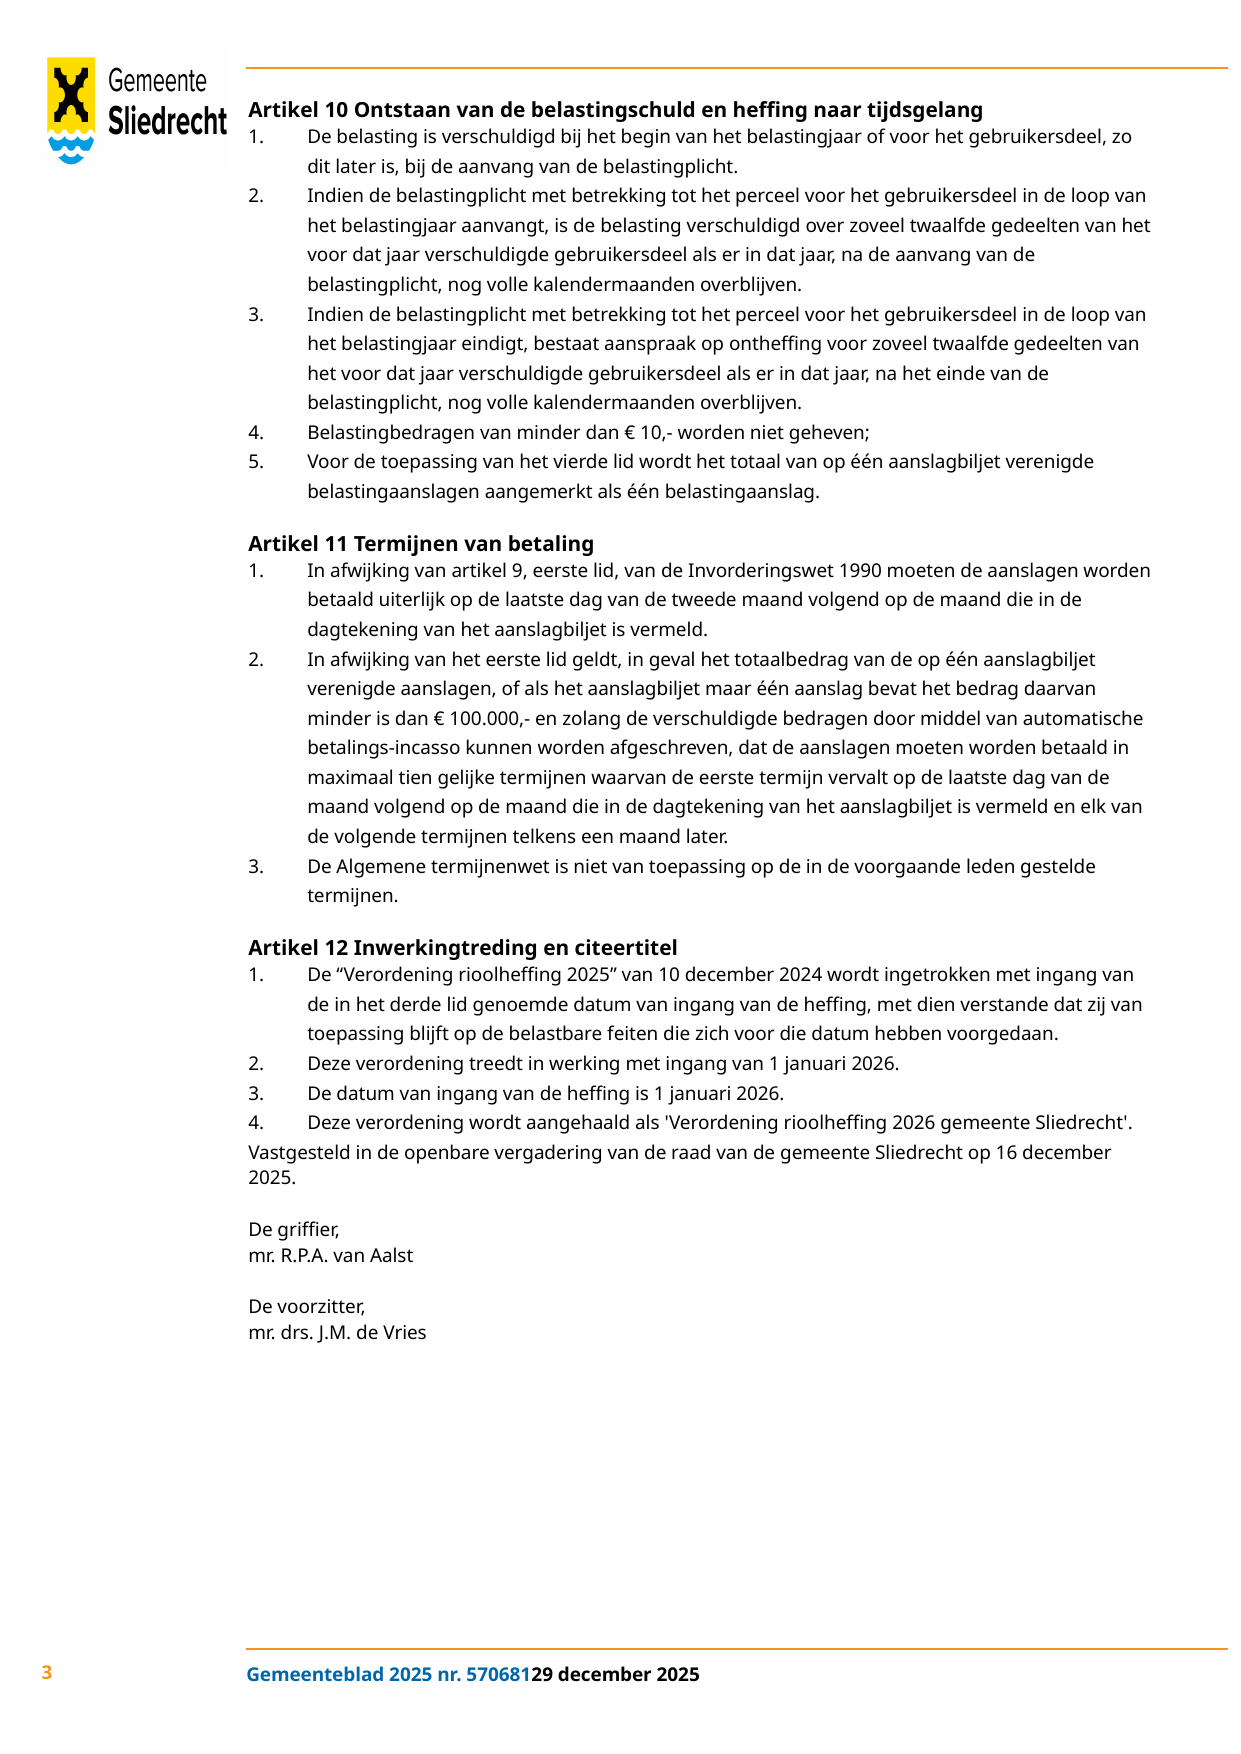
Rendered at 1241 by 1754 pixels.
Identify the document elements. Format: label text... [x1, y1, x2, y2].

text Artikel 10 Ontstaan van de belastingschuld en heffing naar tijdsgelang [248, 95, 1152, 123]
text Artikel 11 Termijnen van betaling [248, 529, 1152, 557]
list Deze verordening treedt in werking met ingang van 1 januari 2026. [248, 1050, 1152, 1076]
list De “Verordening rioolheffing 2025” van 10 december 2024 wordt ingetrokken met ingang van de in het derde lid genoemde datum van ingang van de heffing, met dien verstande dat zij van toepassing blijft op de belastbare feiten die zich voor die datum hebben voorgedaan. [248, 961, 1152, 1046]
list Belastingbedragen van minder dan € 10,- worden niet geheven; [248, 419, 1152, 445]
text De griffier, [248, 1216, 1152, 1242]
list Voor de toepassing van het vierde lid wordt het totaal van op één aanslagbiljet verenigde belastingaanslagen aangemerkt als één belastingaanslag. [248, 449, 1152, 504]
text Vastgesteld in de openbare vergadering van de raad van de gemeente Sliedrecht op 16 december 2025. [248, 1139, 1152, 1190]
list Deze verordening wordt aangehaald als 'Verordening rioolheffing 2026 gemeente Sliedrecht'. [248, 1109, 1152, 1135]
text mr. R.P.A. van Aalst [248, 1242, 1152, 1267]
list In afwijking van artikel 9, eerste lid, van de Invorderingswet 1990 moeten de aanslagen worden betaald uiterlijk op de laatste dag van de tweede maand volgend op de maand die in de dagtekening van het aanslagbiljet is vermeld. [248, 557, 1152, 642]
list In afwijking van het eerste lid geldt, in geval het totaalbedrag van de op één aanslagbiljet verenigde aanslagen, of als het aanslagbiljet maar één aanslag bevat het bedrag daarvan minder is dan € 100.000,- en zolang de verschuldigde bedragen door middel van automatische betalings-incasso kunnen worden afgeschreven, dat de aanslagen moeten worden betaald in maximaal tien gelijke termijnen waarvan de eerste termijn vervalt op de laatste dag van de maand volgend op de maand die in de dagtekening van het aanslagbiljet is vermeld en elk van de volgende termijnen telkens een maand later. [248, 646, 1152, 849]
list Indien de belastingplicht met betrekking tot het perceel voor het gebruikersdeel in de loop van het belastingjaar aanvangt, is de belasting verschuldigd over zoveel twaalfde gedeelten van het voor dat jaar verschuldigde gebruikersdeel als er in dat jaar, na de aanvang van de belastingplicht, nog volle kalendermaanden overblijven. [248, 182, 1152, 297]
text Artikel 12 Inwerkingtreding en citeertitel [248, 933, 1152, 961]
picture [41, 47, 231, 172]
text mr. drs. J.M. de Vries [248, 1319, 1152, 1345]
list De datum van ingang van de heffing is 1 januari 2026. [248, 1080, 1152, 1105]
list De belasting is verschuldigd bij het begin van het belastingjaar of voor het gebruikersdeel, zo dit later is, bij de aanvang van de belastingplicht. [248, 123, 1152, 178]
list Indien de belastingplicht met betrekking tot het perceel voor het gebruikersdeel in de loop van het belastingjaar eindigt, bestaat aanspraak op ontheffing voor zoveel twaalfde gedeelten van het voor dat jaar verschuldigde gebruikersdeel als er in dat jaar, na het einde van de belastingplicht, nog volle kalendermaanden overblijven. [248, 301, 1152, 415]
list De Algemene termijnenwet is niet van toepassing op de in de voorgaande leden gestelde termijnen. [248, 853, 1152, 908]
text De voorzitter, [248, 1293, 1152, 1319]
